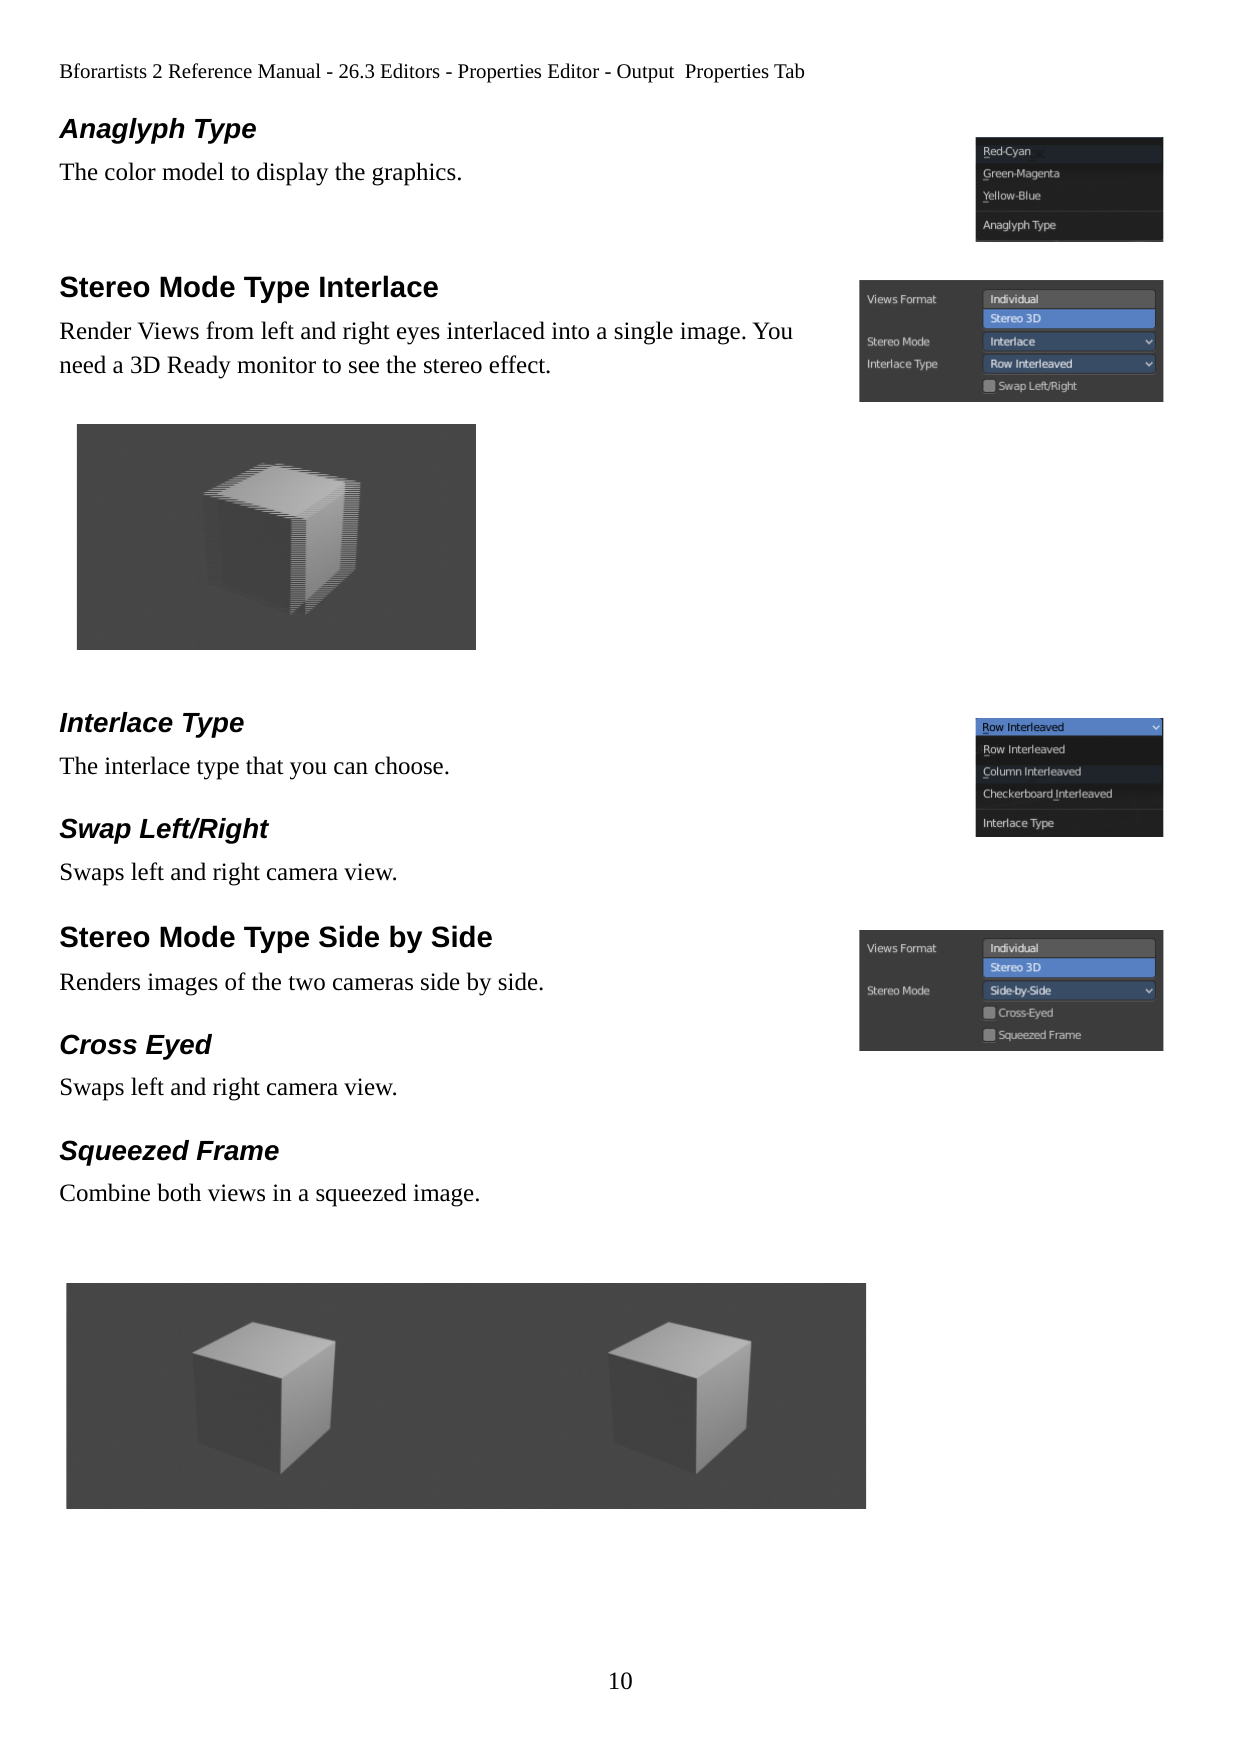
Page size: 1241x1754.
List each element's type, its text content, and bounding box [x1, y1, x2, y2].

text Swaps left and right camera view. [59, 857, 1181, 885]
picture [859, 280, 1164, 402]
text The interlace type that you can choose. [59, 751, 975, 779]
subtitle Anaglyph Type [59, 113, 1181, 144]
subtitle Squeezed Frame [59, 1134, 1181, 1166]
subtitle Cross Eyed [59, 1028, 1181, 1060]
subtitle Stereo Mode Type Side by Side [59, 920, 1181, 954]
subtitle Swap Left/Right [59, 812, 1181, 844]
text Swaps left and right camera view. [59, 1072, 1181, 1101]
subtitle Stereo Mode Type Interlace [59, 270, 1181, 303]
text Render Views from left and right eyes interlaced into a single image. You need a 3D Ready monitor to see the stereo effect. [59, 316, 859, 379]
subtitle Interlace Type [59, 706, 1181, 738]
picture [859, 930, 1164, 1051]
picture [975, 718, 1164, 837]
picture [66, 1283, 867, 1509]
picture [975, 137, 1164, 242]
text The color model to display the graphics. [59, 157, 975, 186]
picture [76, 424, 476, 650]
text Renders images of the two cameras side by side. [59, 967, 859, 995]
text Combine both views in a squeezed image. [59, 1178, 1181, 1207]
